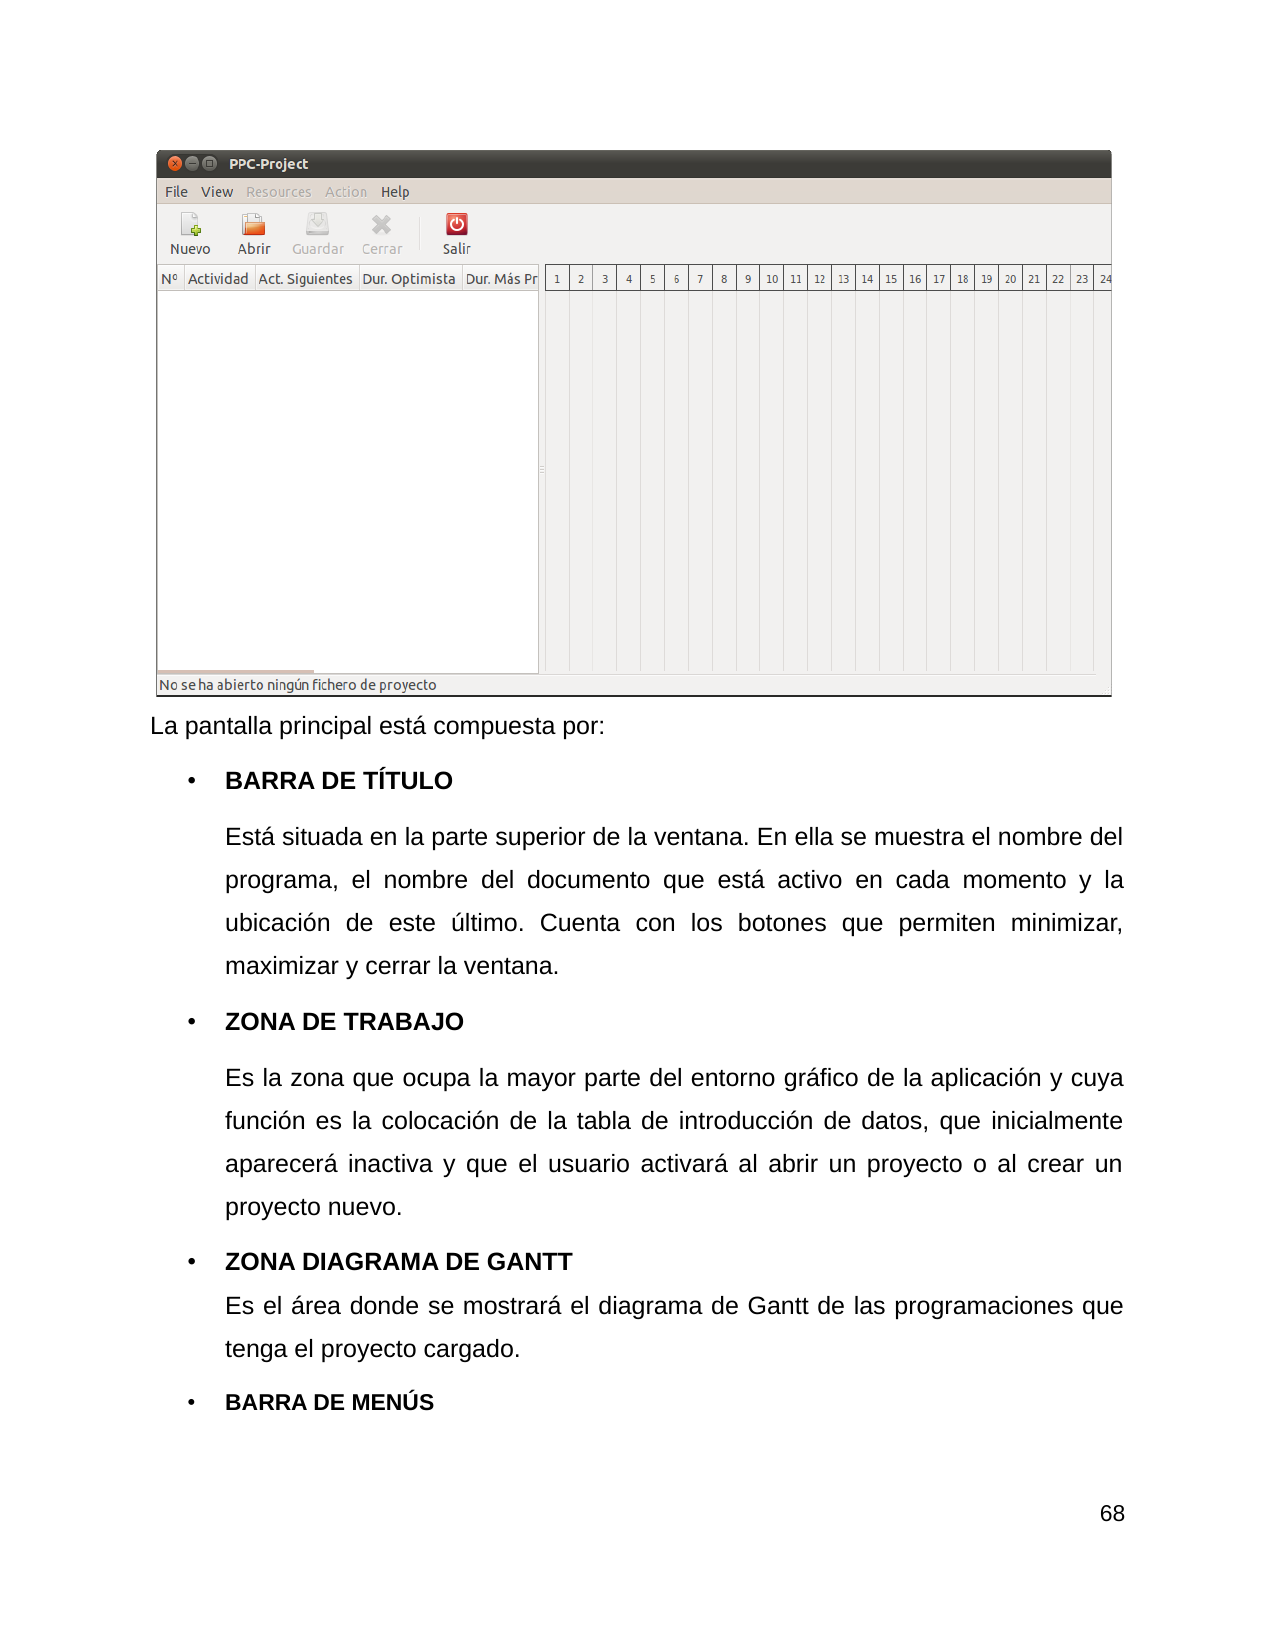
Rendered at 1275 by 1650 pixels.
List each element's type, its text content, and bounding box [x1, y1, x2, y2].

list BARRA DE MENÚS [187, 1389, 1125, 1416]
text Es el área donde se mostrará el diagrama de Gantt de las programaciones que tenga el proyecto cargado. [225, 1291, 1125, 1362]
list ZONA DIAGRAMA DE GANTT [187, 1247, 1125, 1276]
picture [156, 150, 1112, 697]
text Es la zona que ocupa la mayor parte del entorno gráfico de la aplicación y cuya función es la colocación de la tabla de introducción de datos, que inicialmente aparecerá inactiva y que el usuario activará al abrir un proyecto o al crear un proyecto nuevo. [225, 1062, 1125, 1221]
text La pantalla principal está compuesta por: [150, 697, 1125, 739]
list ZONA DE TRABAJO [187, 1007, 1125, 1036]
text Está situada en la parte superior de la ventana. En ella se muestra el nombre del programa, el nombre del documento que está activo en cada momento y la ubicación de este último. Cuenta con los botones que permiten minimizar, maximizar y cerrar la ventana. [225, 822, 1125, 980]
list BARRA DE TÍTULO [187, 766, 1125, 795]
